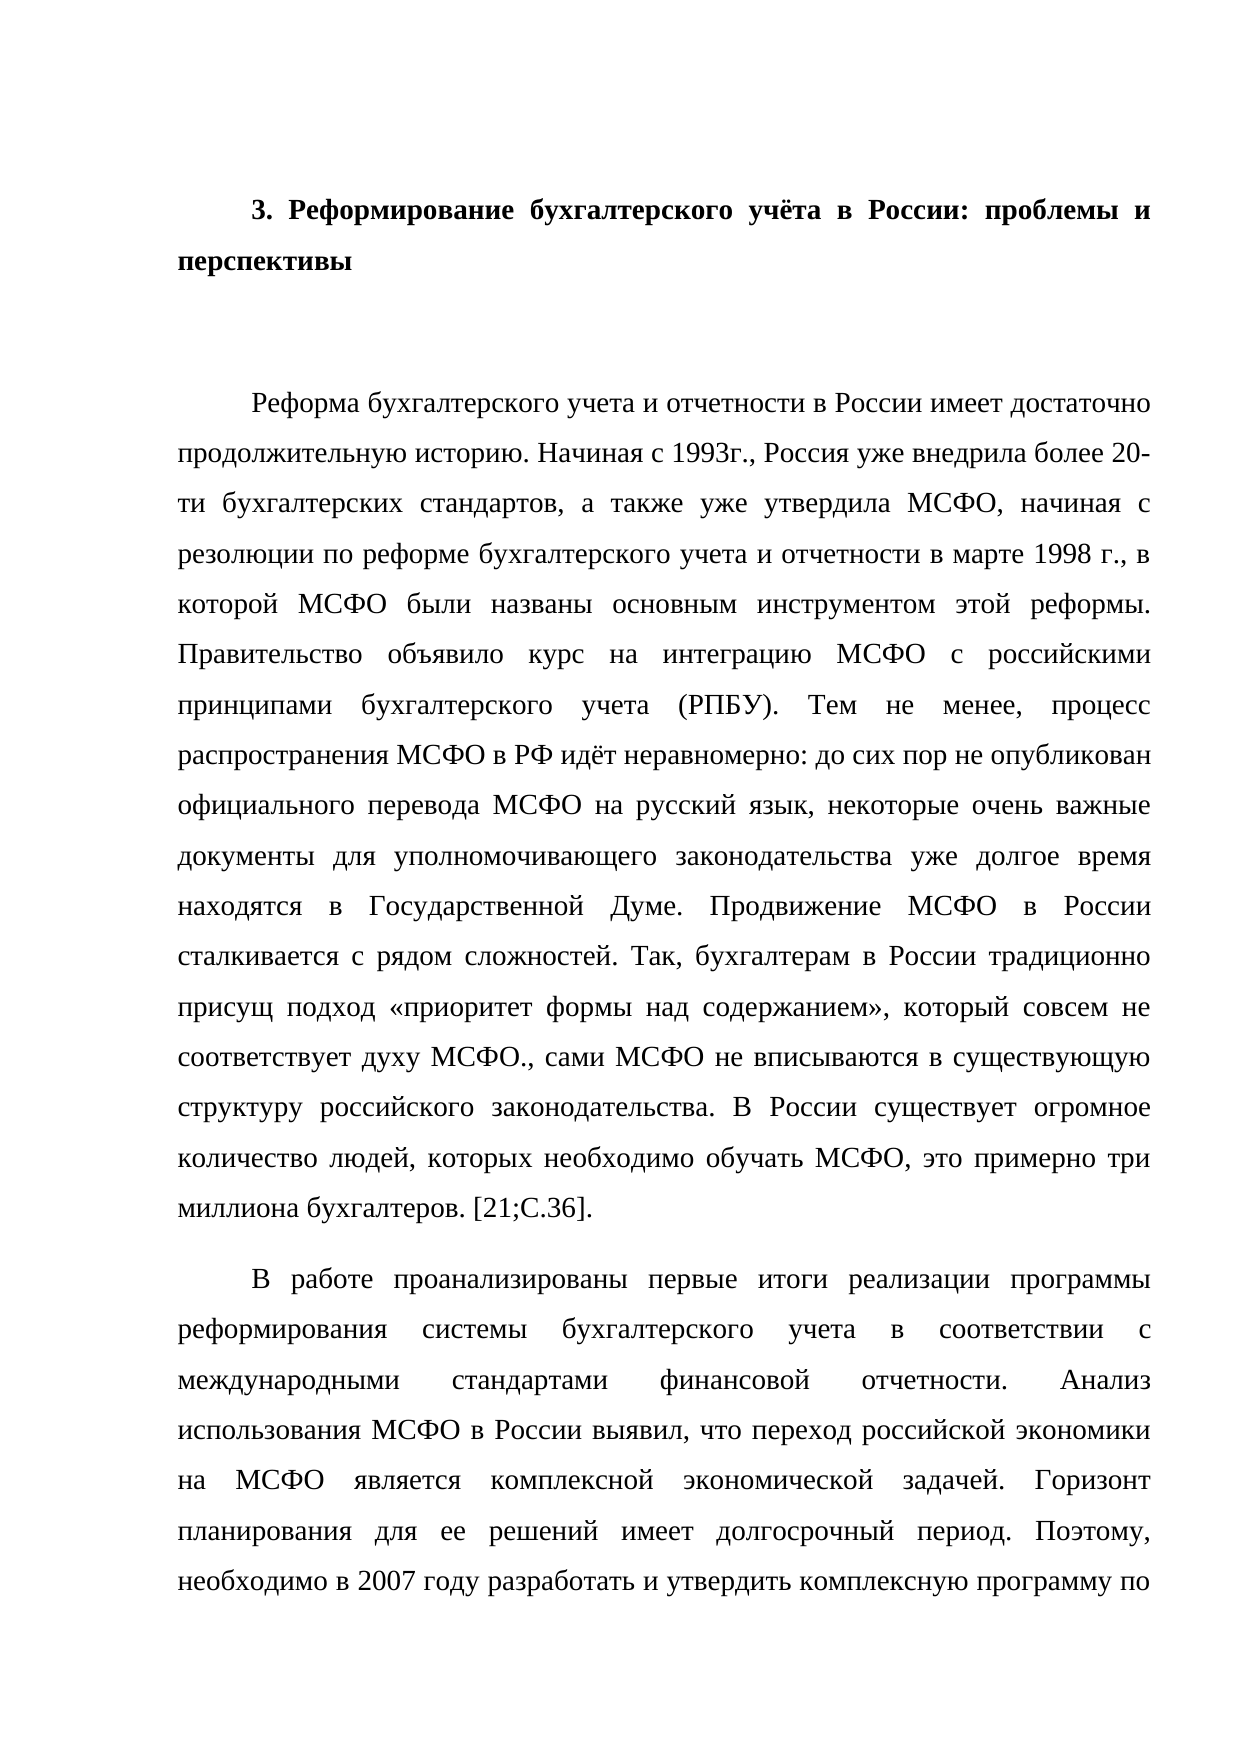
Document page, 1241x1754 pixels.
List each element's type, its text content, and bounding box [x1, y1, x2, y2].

text Реформа бухгалтерского учета и отчетности в России имеет достаточно продолжительную историю. Начиная с 1993г., Россия уже внедрила более 20-ти бухгалтерских стандартов, а также уже утвердила МСФО, начиная с резолюции по реформе бухгалтерского учета и отчетности в марте 1998 г., в которой МСФО были названы основным инструментом этой реформы. Правительство объявило курс на интеграцию МСФО с российскими принципами бухгалтерского учета (РПБУ). Тем не менее, процесс распространения МСФО в РФ идёт неравномерно: до сих пор не опубликован официального перевода МСФО на русский язык, некоторые очень важные документы для уполномочивающего законодательства уже долгое время находятся в Государственной Думе. Продвижение МСФО в России сталкивается с рядом сложностей. Так, бухгалтерам в России традиционно присущ подход «приоритет формы над содержанием», который совсем не соответствует духу МСФО., сами МСФО не вписываются в существующую структуру российского законодательства. В России существует огромное количество людей, которых необходимо обучать МСФО, это примерно три миллиона бухгалтеров. [21;С.36]. [177, 385, 1152, 1223]
text 3. Реформирование бухгалтерского учёта в России: проблемы и перспективы [177, 192, 1152, 276]
text В работе проанализированы первые итоги реализации программы реформирования системы бухгалтерского учета в соответствии с международными стандартами финансовой отчетности. Анализ использования МСФО в России выявил, что переход российской экономики на МСФО является комплексной экономической задачей. Горизонт планирования для ее решений имеет долгосрочный период. Поэтому, необходимо в 2007 году разработать и утвердить комплексную программу по [177, 1261, 1152, 1597]
